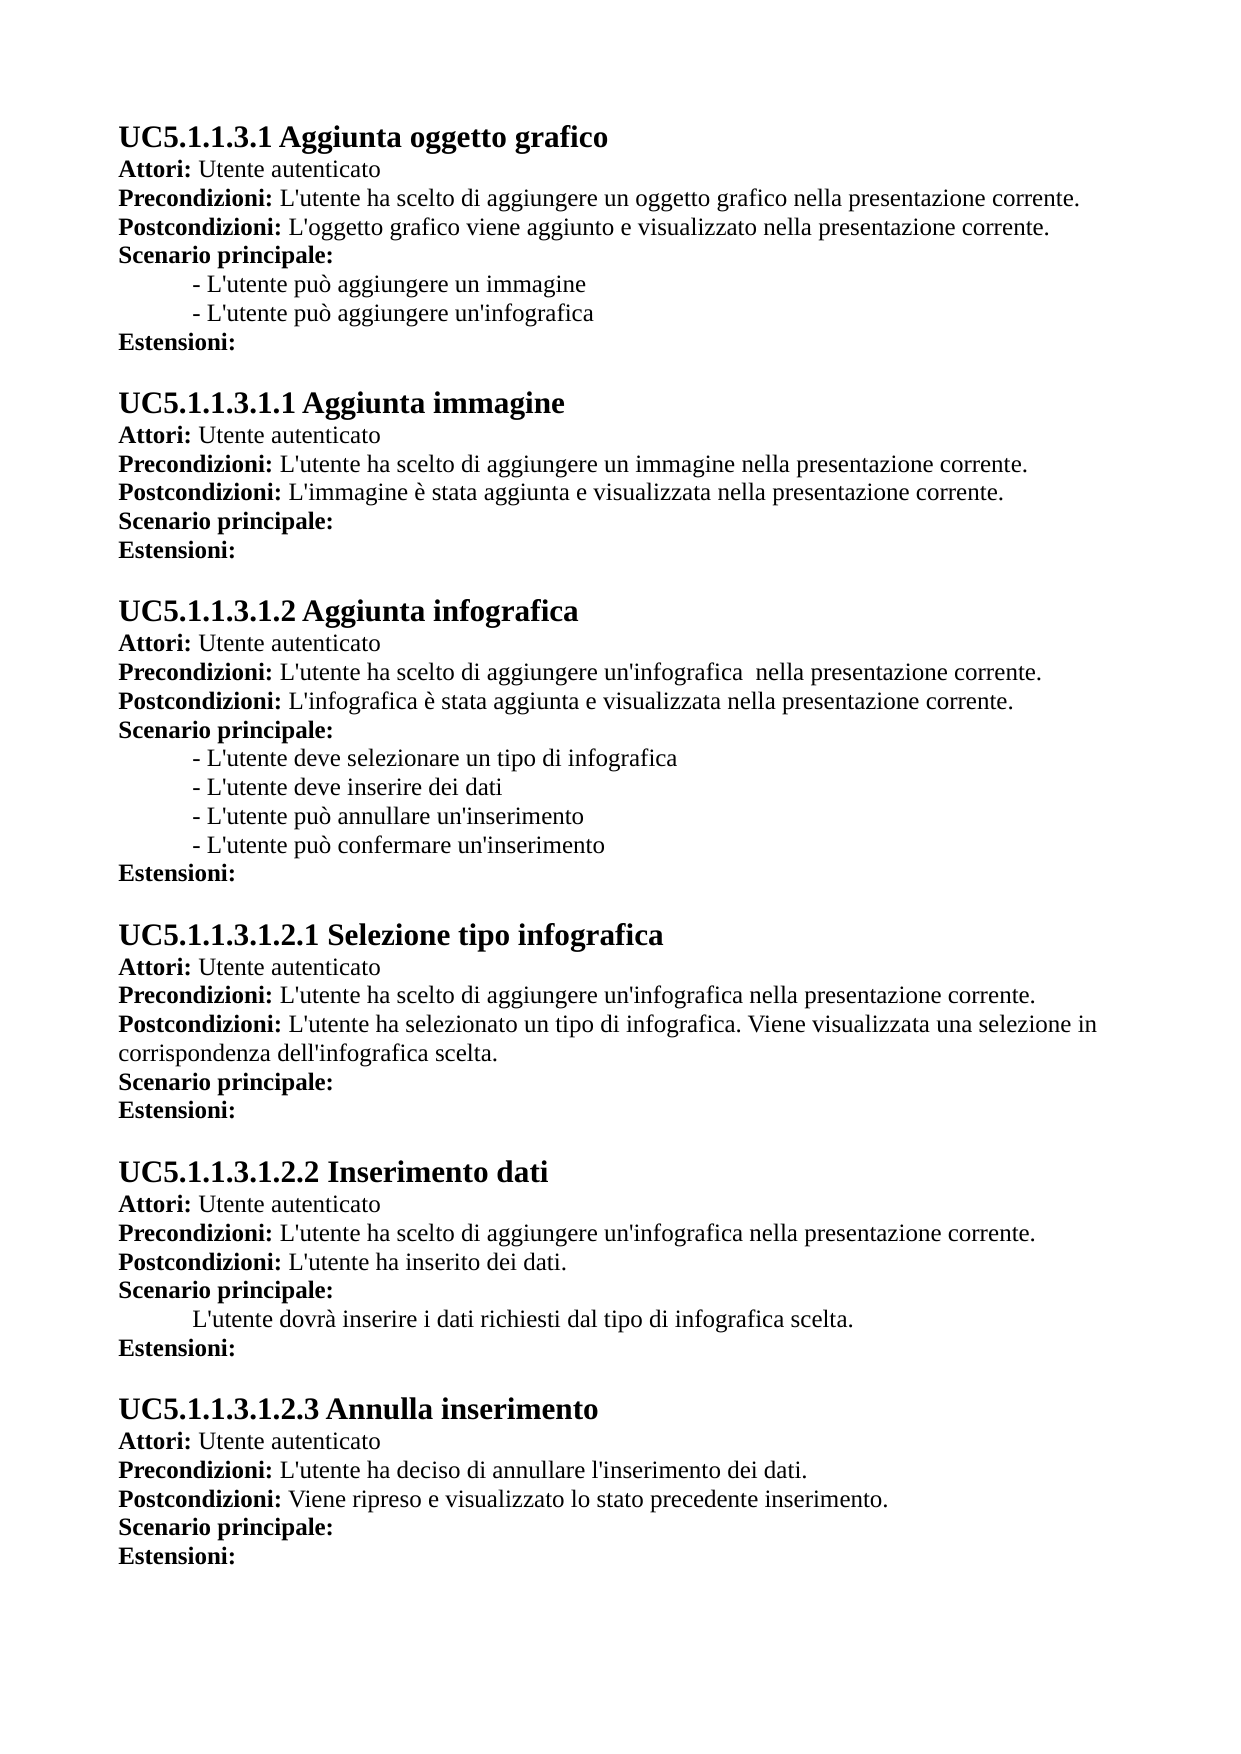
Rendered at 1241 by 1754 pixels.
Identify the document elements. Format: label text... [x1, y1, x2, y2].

text UC5.1.1.3.1.2.2 Inserimento dati [118, 1153, 1122, 1189]
text Precondizioni: L'utente ha scelto di aggiungere un oggetto grafico nella presentazione corrente. [118, 183, 1122, 212]
text UC5.1.1.3.1.1 Aggiunta immagine [118, 384, 1122, 420]
text Attori: Utente autenticato [118, 420, 1122, 449]
text Attori: Utente autenticato [118, 1426, 1122, 1455]
text Attori: Utente autenticato [118, 628, 1122, 657]
text Estensioni: [118, 1541, 1122, 1570]
text - L'utente deve selezionare un tipo di infografica [118, 743, 1122, 772]
text - L'utente può aggiungere un'infografica [118, 298, 1122, 327]
text Precondizioni: L'utente ha scelto di aggiungere un'infografica nella presentazione corrente. [118, 1218, 1122, 1247]
text Estensioni: [118, 858, 1122, 887]
text Attori: Utente autenticato [118, 952, 1122, 981]
text Estensioni: [118, 1333, 1122, 1362]
text Postcondizioni: Viene ripreso e visualizzato lo stato precedente inserimento. [118, 1484, 1122, 1512]
text Scenario principale: [118, 506, 1122, 535]
text Precondizioni: L'utente ha scelto di aggiungere un'infografica nella presentazione corrente. [118, 657, 1122, 686]
text - L'utente può aggiungere un immagine [192, 269, 1122, 298]
text Attori: Utente autenticato [118, 1189, 1122, 1218]
text UC5.1.1.3.1.2.3 Annulla inserimento [118, 1390, 1122, 1426]
text Scenario principale: [118, 240, 1122, 269]
text L'utente dovrà inserire i dati richiesti dal tipo di infografica scelta. [192, 1304, 1122, 1333]
text - L'utente deve inserire dei dati [192, 772, 1122, 801]
text Scenario principale: [118, 1512, 1122, 1541]
text - L'utente può confermare un'inserimento [192, 830, 1122, 858]
text Precondizioni: L'utente ha scelto di aggiungere un'infografica nella presentazione corrente. [118, 981, 1122, 1009]
text UC5.1.1.3.1.2 Aggiunta infografica [118, 592, 1122, 628]
text UC5.1.1.3.1 Aggiunta oggetto grafico [118, 118, 1122, 154]
text - L'utente può annullare un'inserimento [192, 801, 1122, 830]
text Precondizioni: L'utente ha scelto di aggiungere un immagine nella presentazione corrente. [118, 449, 1122, 477]
text Postcondizioni: L'immagine è stata aggiunta e visualizzata nella presentazione corrente. [118, 477, 1122, 506]
text Postcondizioni: L'infografica è stata aggiunta e visualizzata nella presentazione corrente. [118, 686, 1122, 715]
text Estensioni: [118, 535, 1122, 564]
text Postcondizioni: L'utente ha selezionato un tipo di infografica. Viene visualizzata una selezione in corrispondenza dell'infografica scelta. [118, 1009, 1122, 1067]
text Estensioni: [118, 327, 1122, 355]
text Attori: Utente autenticato [118, 154, 1122, 183]
text Estensioni: [118, 1096, 1122, 1124]
text UC5.1.1.3.1.2.1 Selezione tipo infografica [118, 916, 1122, 952]
text Postcondizioni: L'utente ha inserito dei dati. [118, 1247, 1122, 1275]
text Scenario principale: [118, 1275, 1122, 1304]
text Scenario principale: [118, 715, 1122, 743]
text Precondizioni: L'utente ha deciso di annullare l'inserimento dei dati. [118, 1455, 1122, 1484]
text Scenario principale: [118, 1067, 1122, 1096]
text Postcondizioni: L'oggetto grafico viene aggiunto e visualizzato nella presentazione corrente. [118, 212, 1122, 240]
